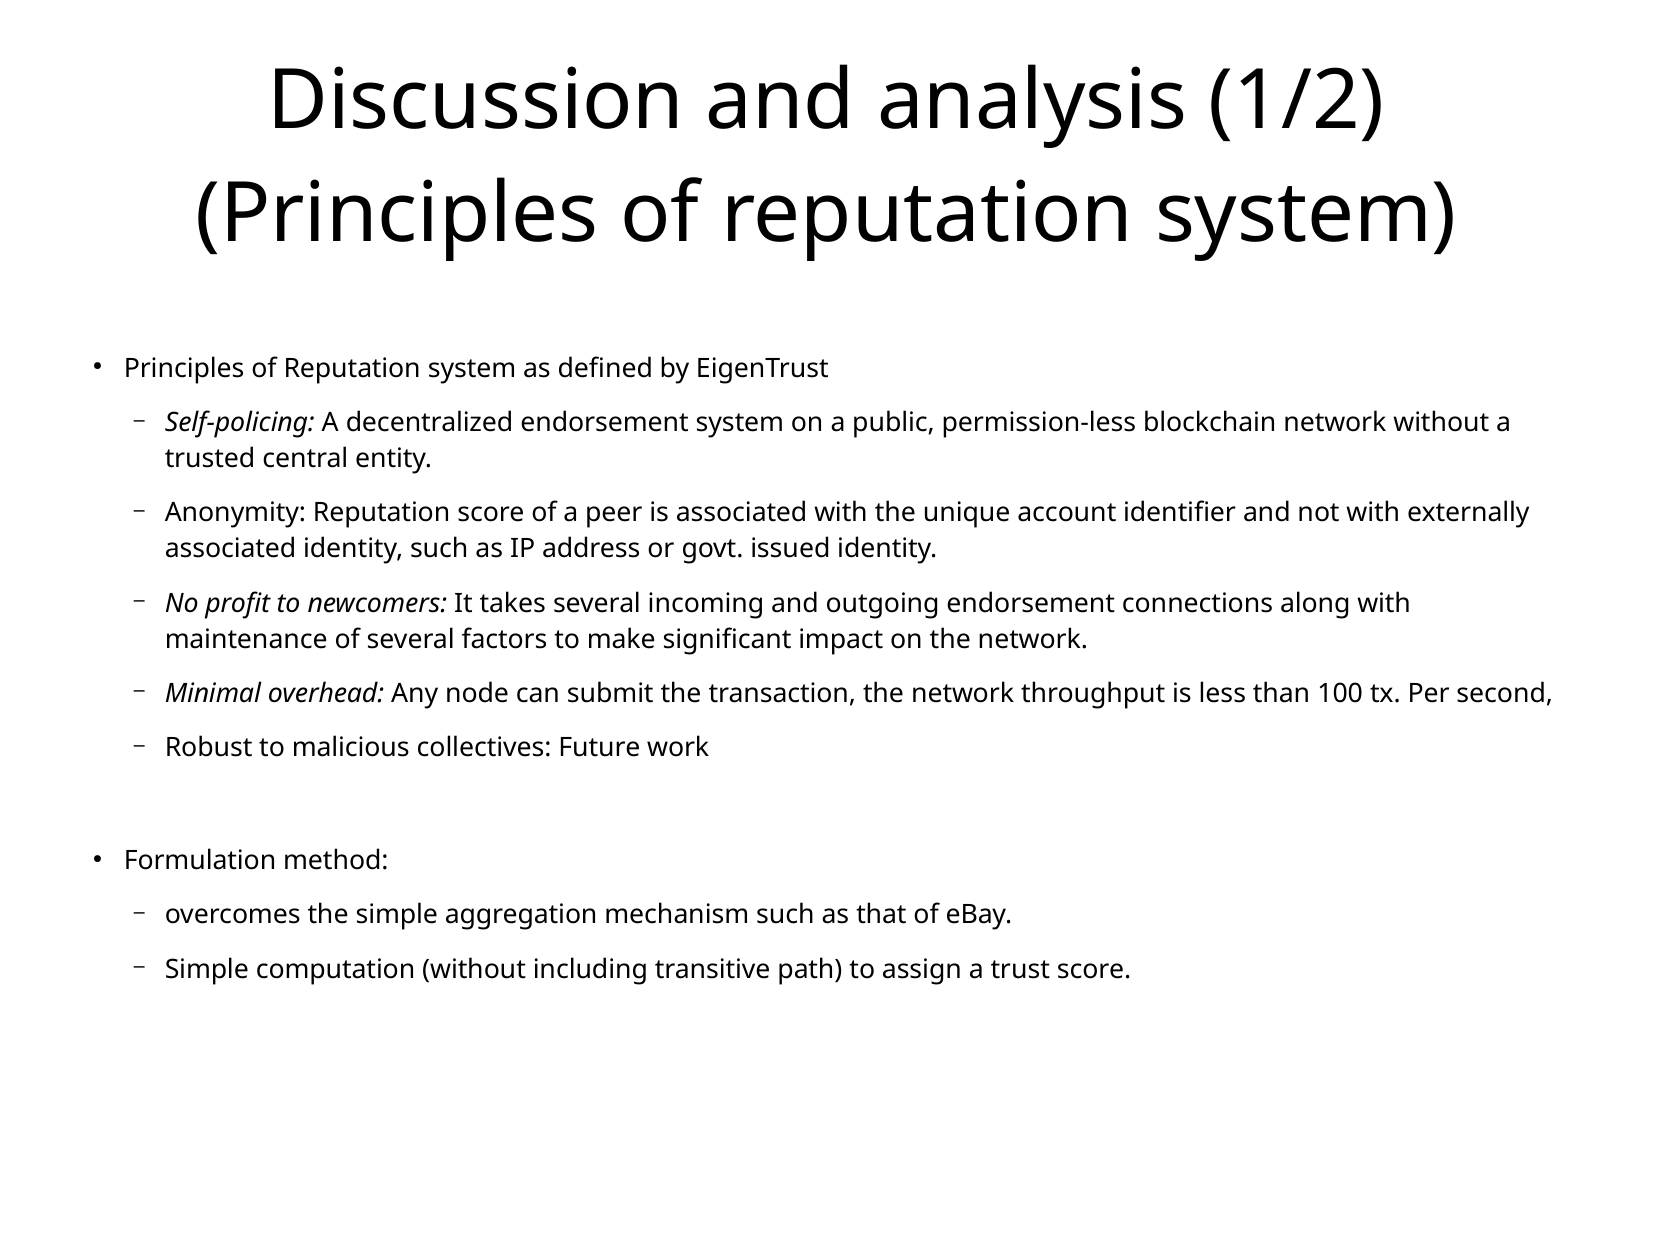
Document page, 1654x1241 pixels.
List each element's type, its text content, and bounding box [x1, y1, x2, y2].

title Discussion and analysis (1/2) (Principles of reputation system) [82, 39, 1571, 267]
list Principles of Reputation system as defined by EigenTrust Self-policing: A decentralized endorsement system on a public, permission-less blockchain network without a trusted central entity. Anonymity: Reputation score of a peer is associated with the unique account identifier and not with externally associated identity, such as IP address or govt. issued identity. No profit to newcomers: It takes several incoming and outgoing endorsement connections along with maintenance of several factors to make significant impact on the network. Minimal overhead: Any node can submit the transaction, the network throughput is less than 100 tx. Per second, Robust to malicious collectives: Future work Formulation method: overcomes the simple aggregation mechanism such as that of eBay. Simple computation (without including transitive path) to assign a trust score. [82, 290, 1571, 1010]
